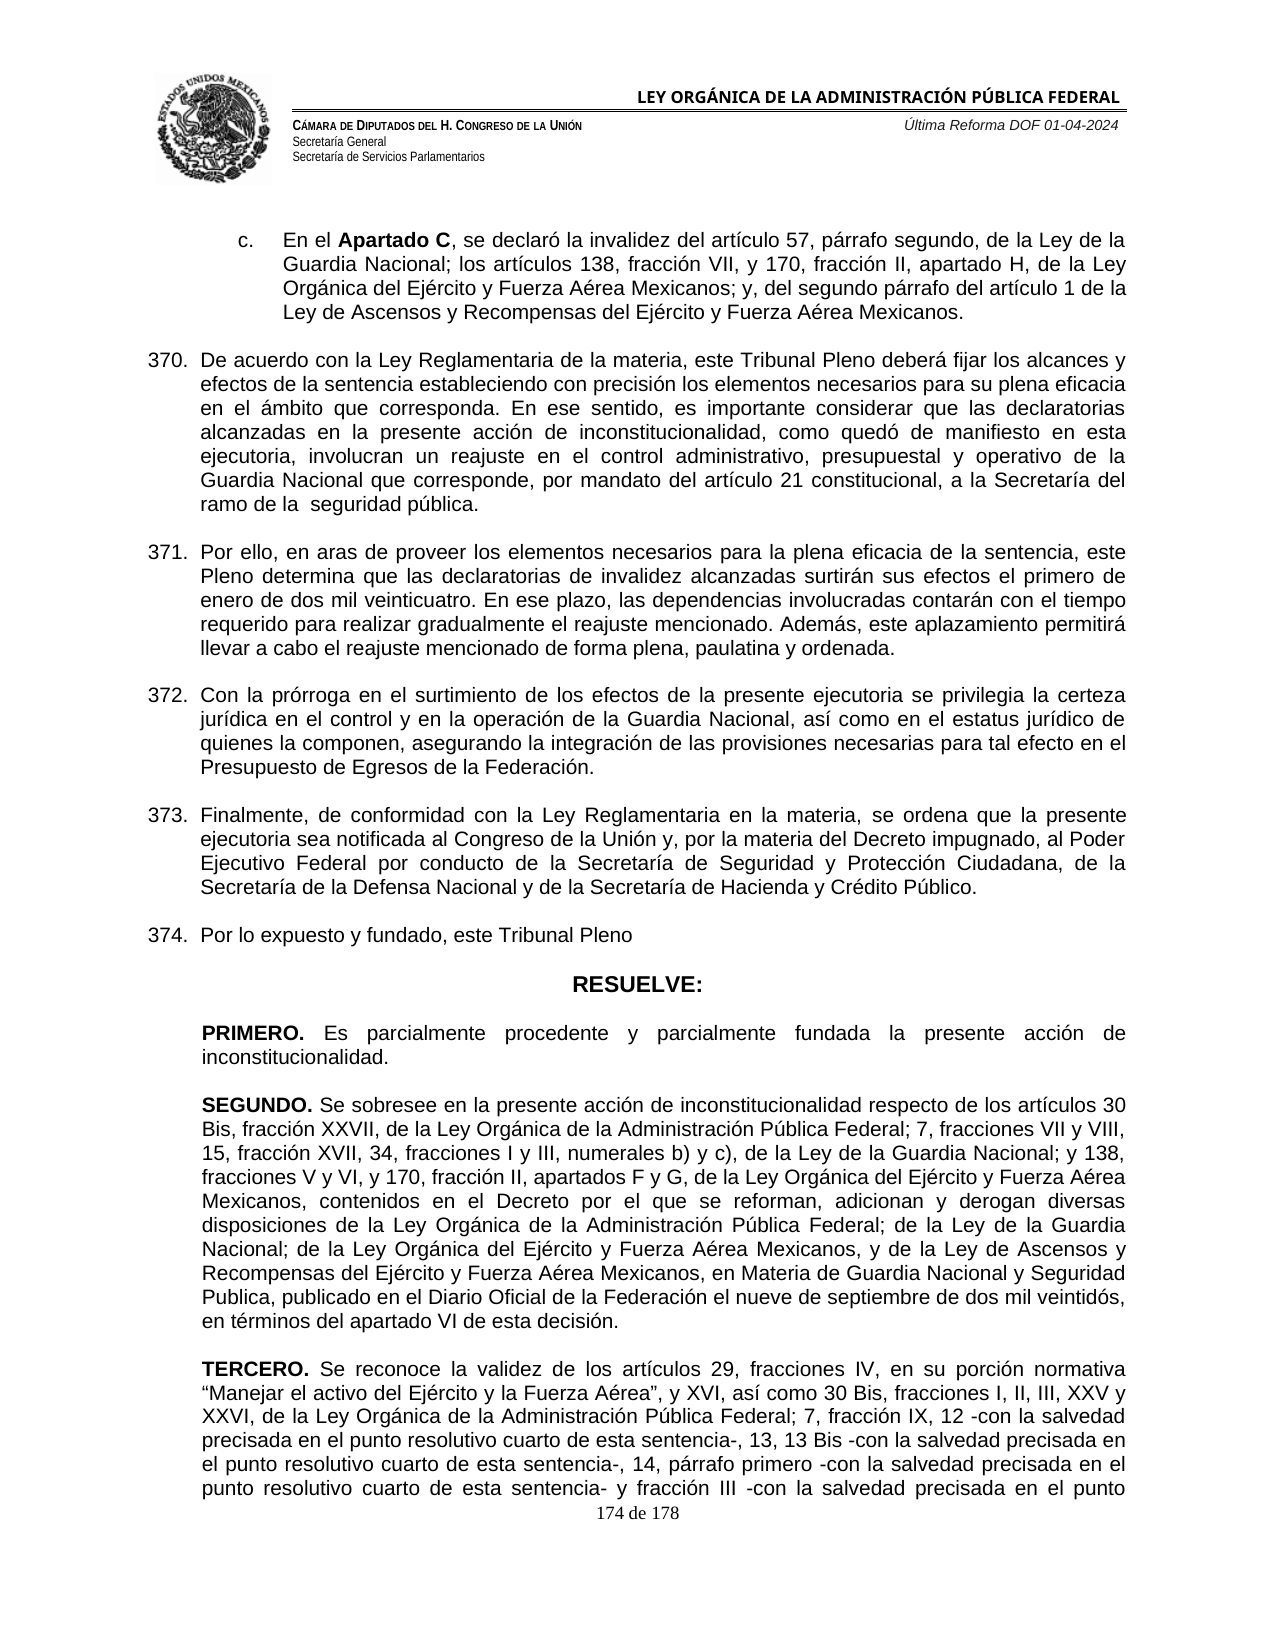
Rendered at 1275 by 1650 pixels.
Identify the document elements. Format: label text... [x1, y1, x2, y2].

text SEGUNDO. Se sobresee en la presente acción de inconstitucionalidad respecto de los artículos 30 Bis, fracción XXVII, de la Ley Orgánica de la Administración Pública Federal; 7, fracciones VII y VIII, 15, fracción XVII, 34, fracciones I y III, numerales b) y c), de la Ley de la Guardia Nacional; y 138, fracciones V y VI, y 170, fracción II, apartados F y G, de la Ley Orgánica del Ejército y Fuerza Aérea Mexicanos, contenidos en el Decreto por el que se reforman, adicionan y derogan diversas disposiciones de la Ley Orgánica de la Administración Pública Federal; de la Ley de la Guardia Nacional; de la Ley Orgánica del Ejército y Fuerza Aérea Mexicanos, y de la Ley de Ascensos y Recompensas del Ejército y Fuerza Aérea Mexicanos, en Materia de Guardia Nacional y Seguridad Publica, publicado en el Diario Oficial de la Federación el nueve de septiembre de dos mil veintidós, en términos del apartado VI de esta decisión. [202, 1093, 1127, 1332]
text c. En el Apartado C, se declaró la invalidez del artículo 57, párrafo segundo, de la Ley de la Guardia Nacional; los artículos 138, fracción VII, y 170, fracción II, apartado H, de la Ley Orgánica del Ejército y Fuerza Aérea Mexicanos; y, del segundo párrafo del artículo 1 de la Ley de Ascensos y Recompensas del Ejército y Fuerza Aérea Mexicanos. [238, 228, 1127, 324]
text 373. Finalmente, de conformidad con la Ley Reglamentaria en la materia, se ordena que la presente ejecutoria sea notificada al Congreso de la Unión y, por la materia del Decreto impugnado, al Poder Ejecutivo Federal por conducto de la Secretaría de Seguridad y Protección Ciudadana, de la Secretaría de la Defensa Nacional y de la Secretaría de Hacienda y Crédito Público. [148, 803, 1127, 899]
text TERCERO. Se reconoce la validez de los artículos 29, fracciones IV, en su porción normativa “Manejar el activo del Ejército y la Fuerza Aérea”, y XVI, así como 30 Bis, fracciones I, II, III, XXV y XXVI, de la Ley Orgánica de la Administración Pública Federal; 7, fracción IX, 12 -con la salvedad precisada en el punto resolutivo cuarto de esta sentencia-, 13, 13 Bis -con la salvedad precisada en el punto resolutivo cuarto de esta sentencia-, 14, párrafo primero -con la salvedad precisada en el punto resolutivo cuarto de esta sentencia- y fracción III -con la salvedad precisada en el punto [202, 1356, 1127, 1500]
text 371. Por ello, en aras de proveer los elementos necesarios para la plena eficacia de la sentencia, este Pleno determina que las declaratorias de invalidez alcanzadas surtirán sus efectos el primero de enero de dos mil veinticuatro. En ese plazo, las dependencias involucradas contarán con el tiempo requerido para realizar gradualmente el reajuste mencionado. Además, este aplazamiento permitirá llevar a cabo el reajuste mencionado de forma plena, paulatina y ordenada. [148, 539, 1127, 659]
text RESUELVE: [148, 971, 1127, 997]
text PRIMERO. Es parcialmente procedente y parcialmente fundada la presente acción de inconstitucionalidad. [202, 1021, 1127, 1069]
text 370. De acuerdo con la Ley Reglamentaria de la materia, este Tribunal Pleno deberá fijar los alcances y efectos de la sentencia estableciendo con precisión los elementos necesarios para su plena eficacia en el ámbito que corresponda. En ese sentido, es importante considerar que las declaratorias alcanzadas en la presente acción de inconstitucionalidad, como quedó de manifiesto en esta ejecutoria, involucran un reajuste en el control administrativo, presupuestal y operativo de la Guardia Nacional que corresponde, por mandato del artículo 21 constitucional, a la Secretaría del ramo de la seguridad pública. [148, 348, 1127, 516]
text 374. Por lo expuesto y fundado, este Tribunal Pleno [148, 923, 1127, 947]
text 372. Con la prórroga en el surtimiento de los efectos de la presente ejecutoria se privilegia la certeza jurídica en el control y en la operación de la Guardia Nacional, así como en el estatus jurídico de quienes la componen, asegurando la integración de las provisiones necesarias para tal efecto en el Presupuesto de Egresos de la Federación. [148, 683, 1127, 779]
